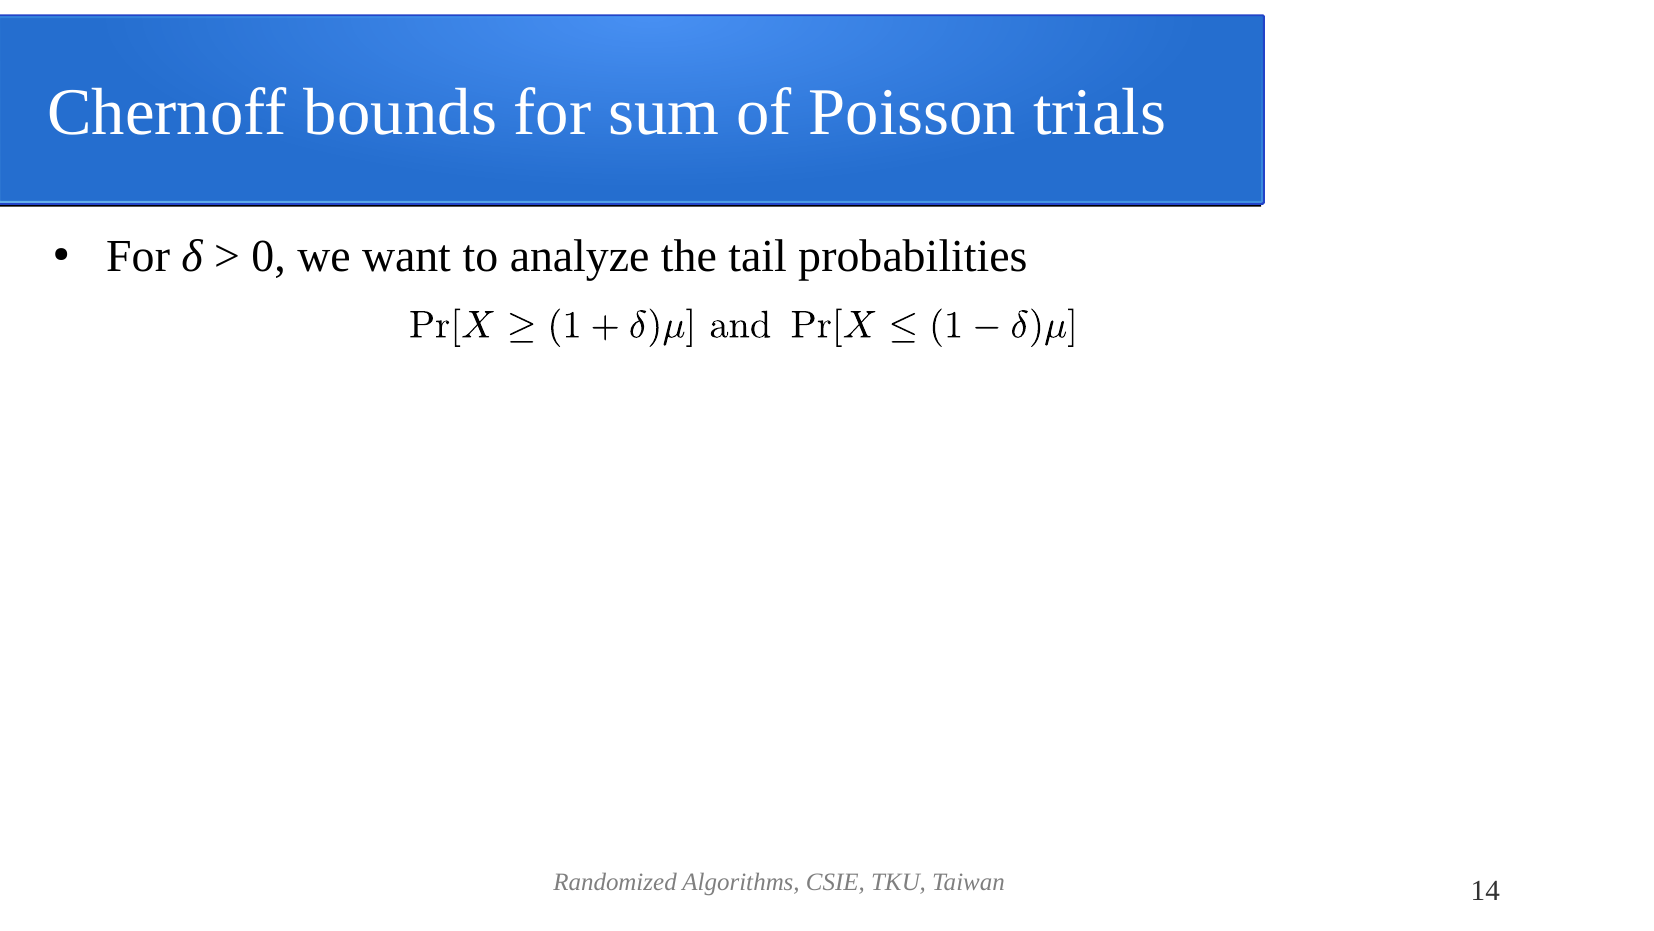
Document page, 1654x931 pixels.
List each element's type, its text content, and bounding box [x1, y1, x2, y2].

picture [407, 307, 1075, 349]
title Chernoff bounds for sum of Poisson trials [47, 35, 1199, 189]
list For δ > 0, we want to analyze the tail probabilities [35, 230, 1524, 770]
